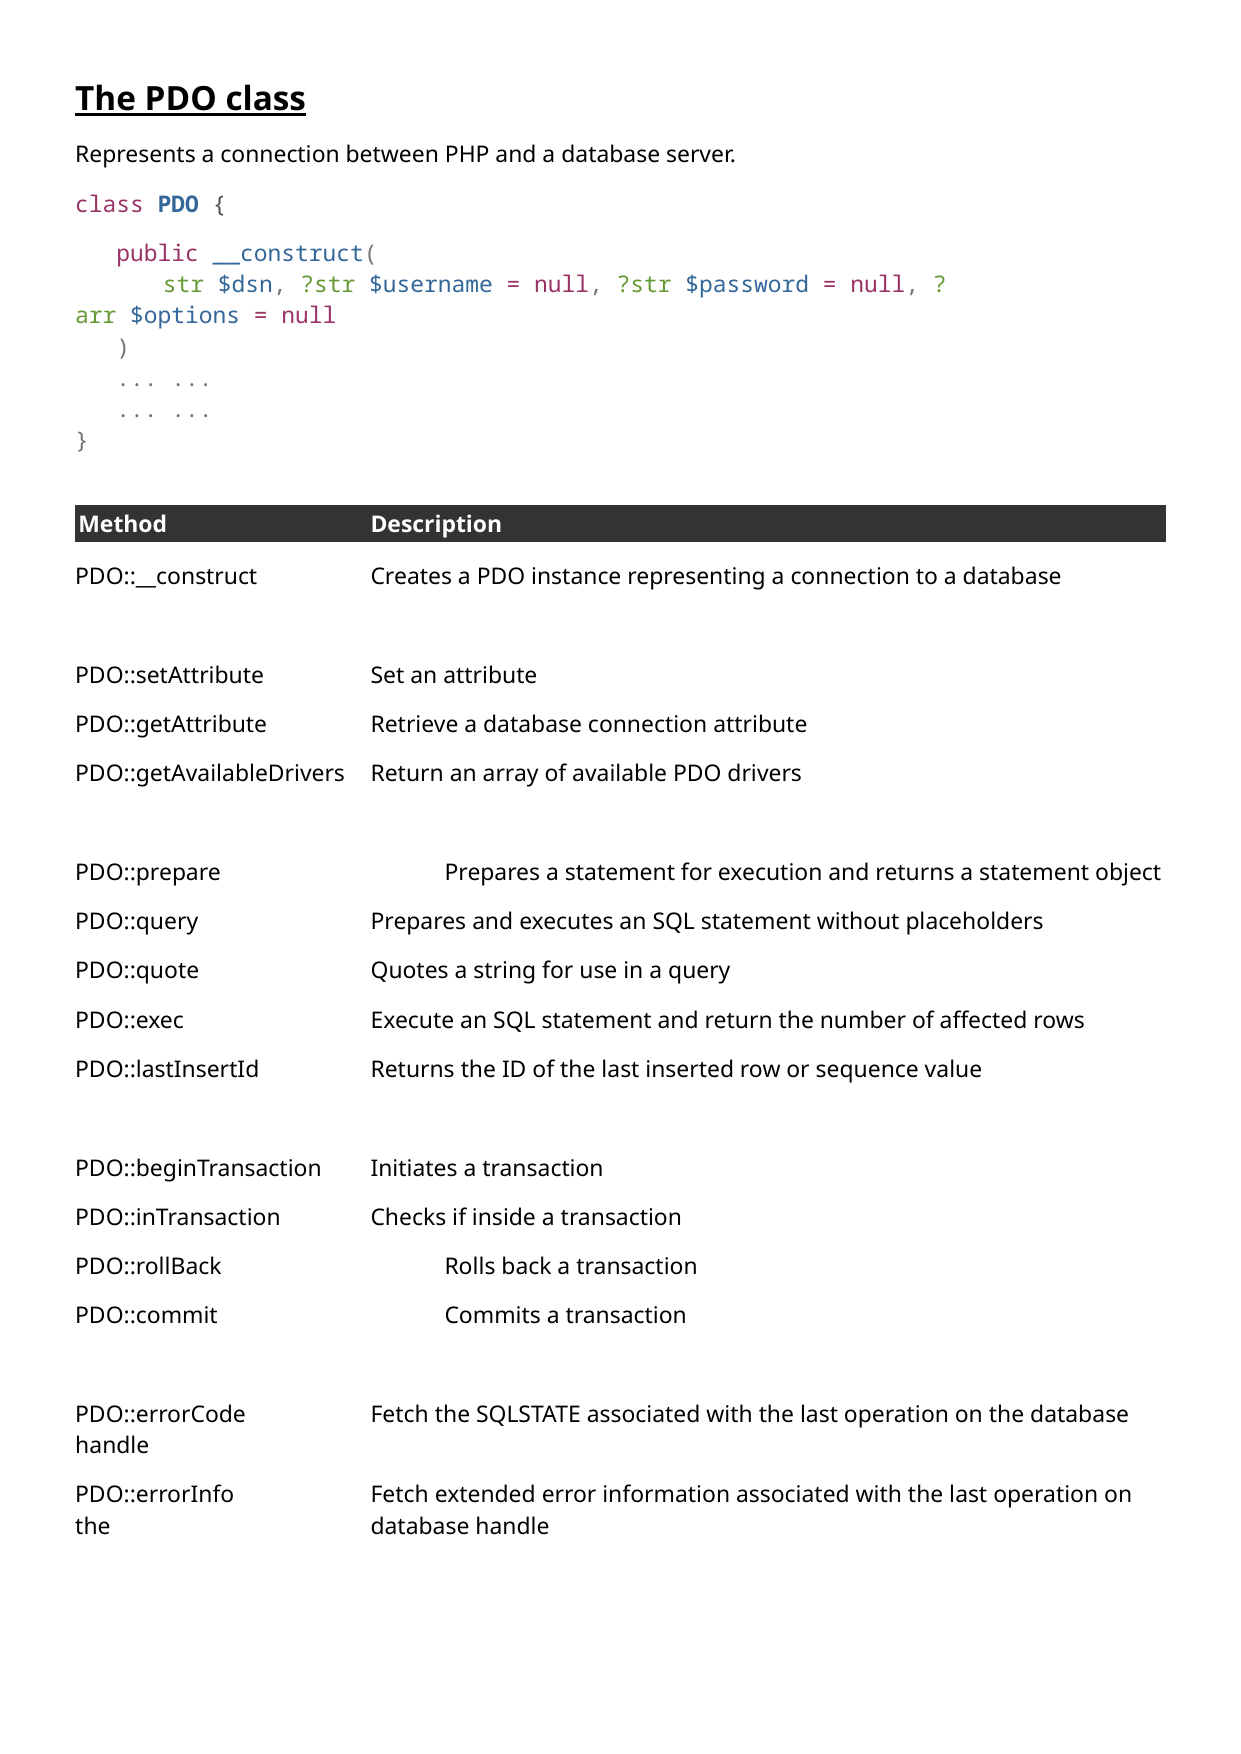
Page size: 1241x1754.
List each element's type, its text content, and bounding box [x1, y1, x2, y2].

text PDO::errorInfo Fetch extended error information associated with the last operation on the database handle [75, 1478, 1166, 1541]
text class PDO { [75, 188, 1166, 219]
text Represents a connection between PHP and a database server. [75, 138, 1166, 170]
subtitle The PDO class [75, 75, 1166, 120]
text PDO::rollBack Rolls back a transaction [75, 1250, 1166, 1281]
text } [75, 424, 1166, 456]
text PDO::beginTransaction Initiates a transaction [75, 1152, 1166, 1183]
text PDO::prepare Prepares a statement for execution and returns a statement object [75, 856, 1166, 887]
text PDO::errorCode Fetch the SQLSTATE associated with the last operation on the database handle [75, 1398, 1166, 1460]
text public __construct( str $dsn, ?str $username = null, ?str $password = null, ?arr $options = null ) [75, 237, 1166, 362]
text PDO::inTransaction Checks if inside a transaction [75, 1201, 1166, 1232]
text PDO::lastInsertId Returns the ID of the last inserted row or sequence value [75, 1053, 1166, 1084]
text PDO::commit Commits a transaction [75, 1299, 1166, 1331]
text PDO::query Prepares and executes an SQL statement without placeholders [75, 905, 1166, 936]
text PDO::quote Quotes a string for use in a query [75, 954, 1166, 986]
text PDO::exec Execute an SQL statement and return the number of affected rows [75, 1004, 1166, 1035]
text Method Description [75, 505, 1166, 542]
text ... ... [75, 393, 1166, 424]
text ... ... [75, 362, 1166, 393]
text PDO::__construct Creates a PDO instance representing a connection to a database [75, 560, 1166, 592]
text PDO::getAttribute Retrieve a database connection attribute [75, 708, 1166, 739]
text PDO::getAvailableDrivers Return an array of available PDO drivers [75, 757, 1166, 789]
text PDO::setAttribute Set an attribute [75, 659, 1166, 690]
